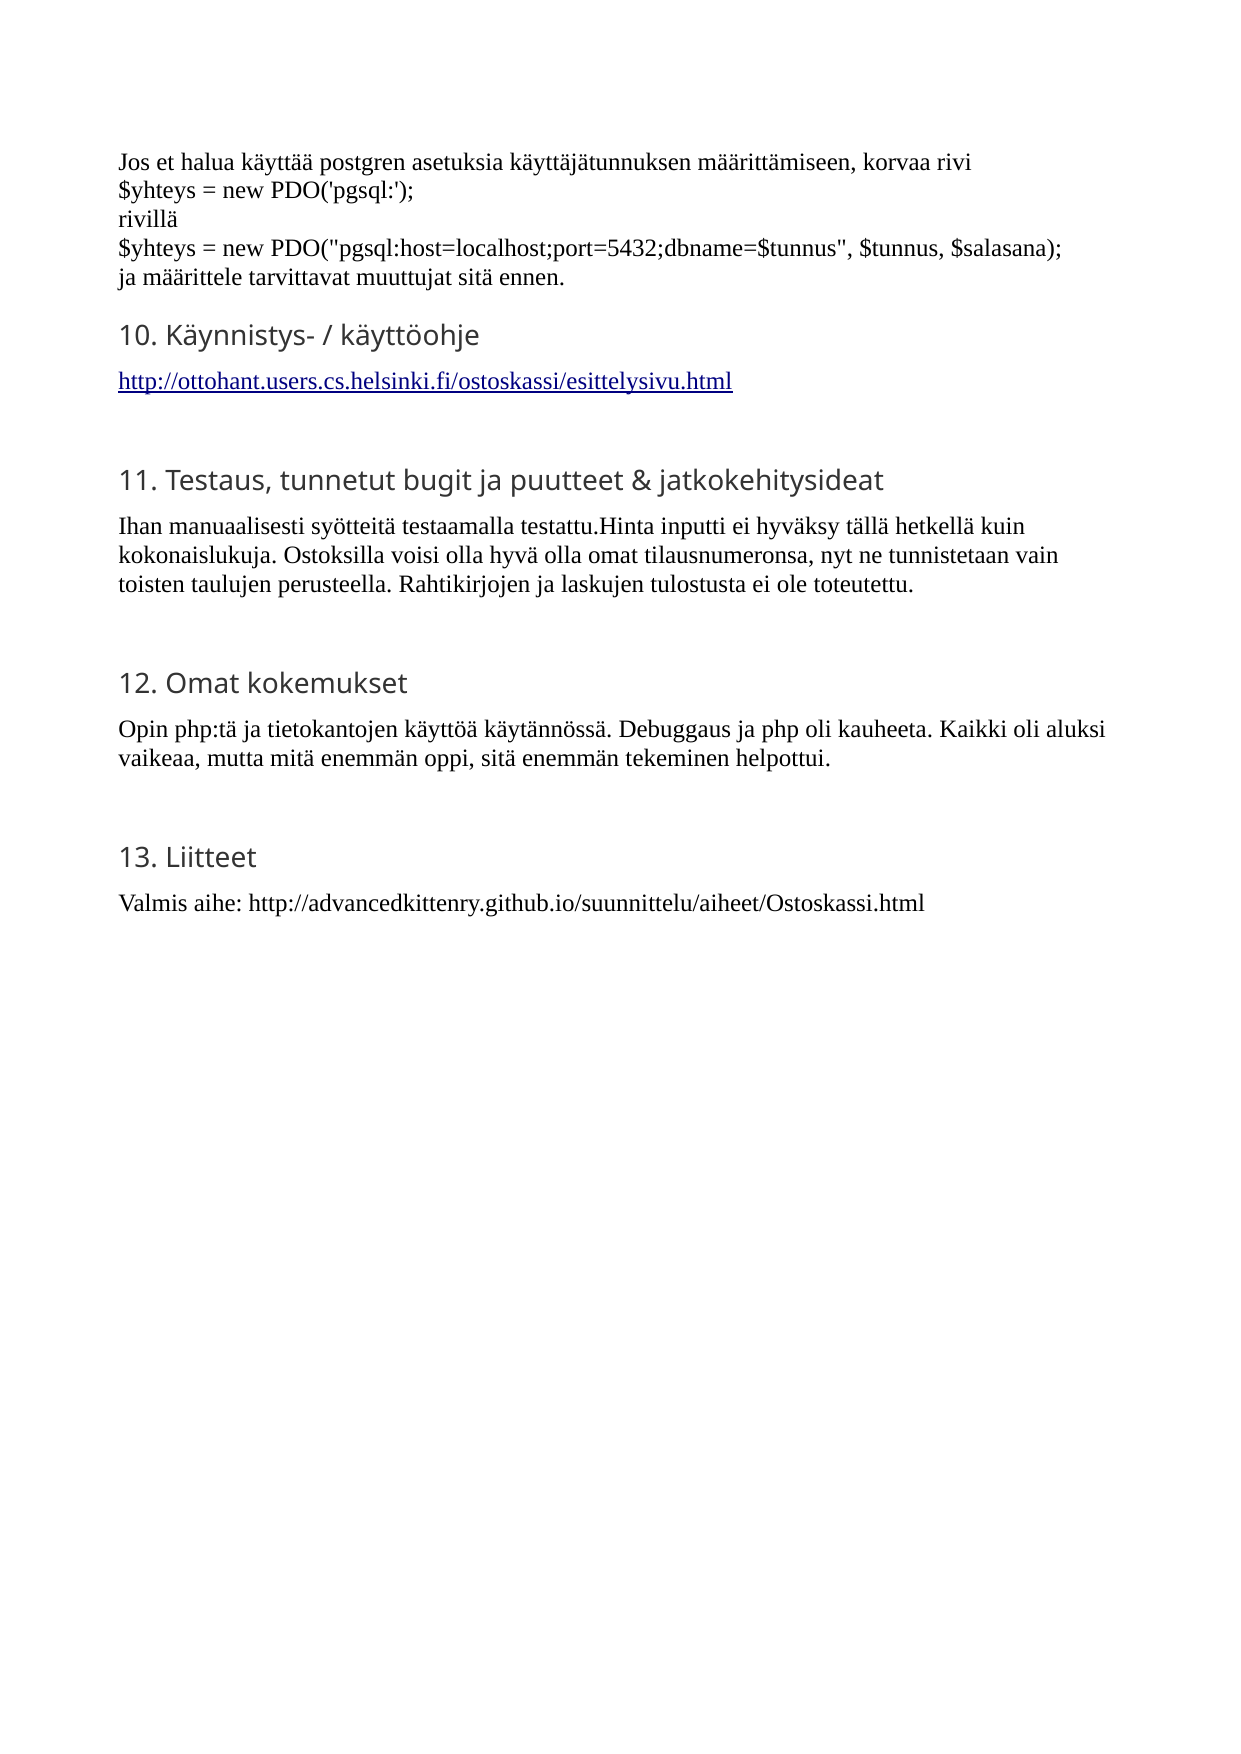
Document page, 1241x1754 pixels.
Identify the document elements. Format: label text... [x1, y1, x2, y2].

text Opin php:tä ja tietokantojen käyttöä käytännössä. Debuggaus ja php oli kauheeta. Kaikki oli aluksi vaikeaa, mutta mitä enemmän oppi, sitä enemmän tekeminen helpottui. [118, 714, 1122, 771]
subtitle 10. Käynnistys- / käyttöohje [118, 316, 1122, 354]
subtitle 11. Testaus, tunnetut bugit ja puutteet & jatkokehitysideat [118, 443, 1122, 499]
text ja määrittele tarvittavat muuttujat sitä ennen. [118, 262, 1122, 291]
text $yhteys = new PDO("pgsql:host=localhost;port=5432;dbname=$tunnus", $tunnus, $salasana); [118, 233, 1122, 262]
text $yhteys = new PDO('pgsql:'); [118, 176, 1122, 204]
subtitle 12. Omat kokemukset [118, 645, 1122, 701]
text rivillä [118, 204, 1122, 233]
text Valmis aihe: http://advancedkittenry.github.io/suunnittelu/aiheet/Ostoskassi.html [118, 888, 1122, 916]
subtitle 13. Liitteet [118, 819, 1122, 875]
text http://ottohant.users.cs.helsinki.fi/ostoskassi/esittelysivu.html [118, 366, 1122, 395]
text Jos et halua käyttää postgren asetuksia käyttäjätunnuksen määrittämiseen, korvaa rivi [118, 147, 1122, 176]
text Ihan manuaalisesti syötteitä testaamalla testattu.Hinta inputti ei hyväksy tällä hetkellä kuin kokonaislukuja. Ostoksilla voisi olla hyvä olla omat tilausnumeronsa, nyt ne tunnistetaan vain toisten taulujen perusteella. Rahtikirjojen ja laskujen tulostusta ei ole toteutettu. [118, 511, 1122, 598]
